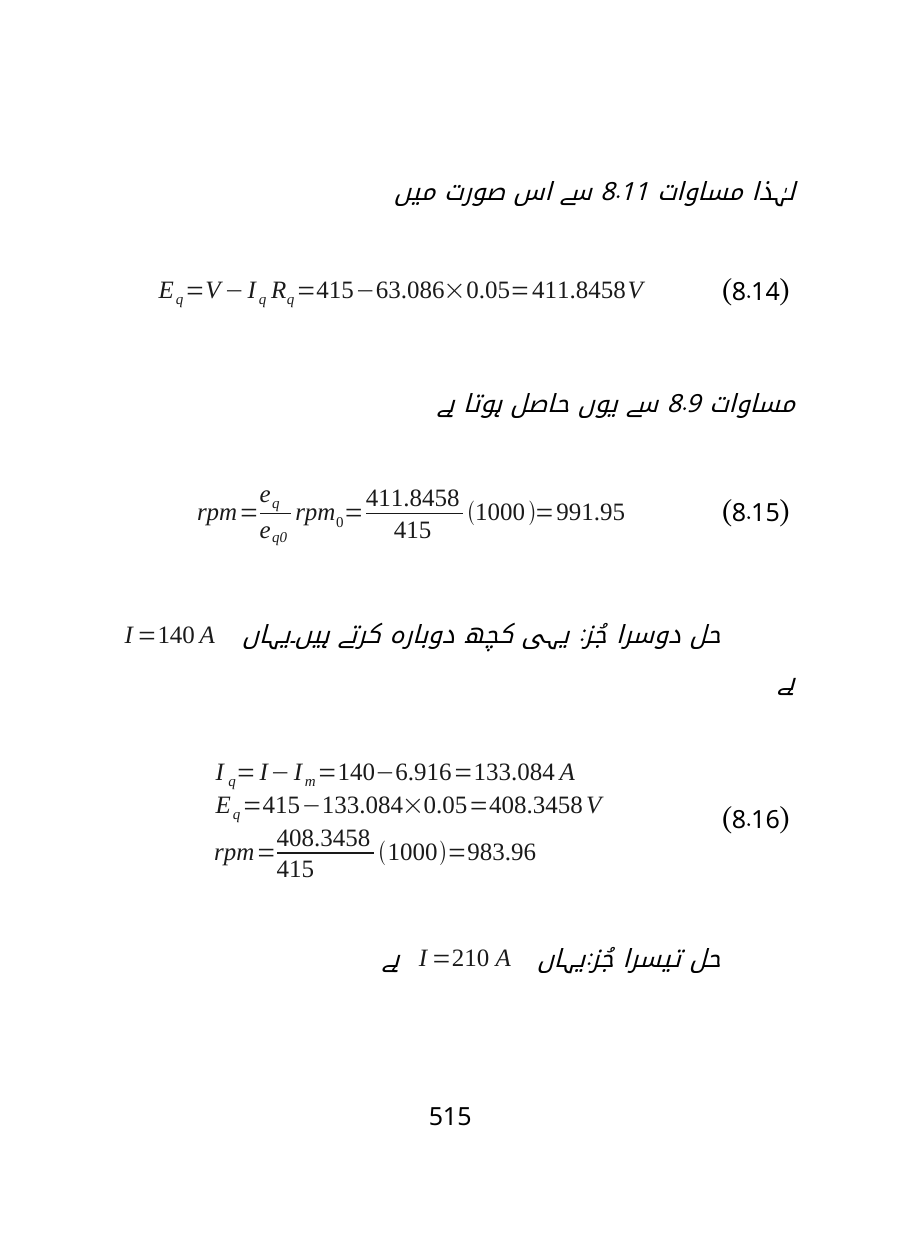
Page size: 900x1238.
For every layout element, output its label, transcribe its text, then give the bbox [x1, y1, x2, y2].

table_header (8.14) [703, 262, 795, 334]
table_header [105, 474, 708, 565]
text مساوات 8.9 سے یوں حاصل ہوتا ہے [105, 380, 795, 428]
table_header [105, 262, 703, 334]
table_header (8.16) [702, 753, 795, 901]
text حل دوسرا جُز: یہی کچھ دوبارہ کرتے ہیں۔یہاں ہے [105, 611, 795, 706]
text حل تیسرا جُز:یہاں ہے [105, 935, 795, 982]
text لہٰذا مساوات 8.11 سے اس صورت میں [105, 168, 795, 216]
table_header (8.15) [708, 474, 795, 565]
table_header [105, 753, 702, 901]
